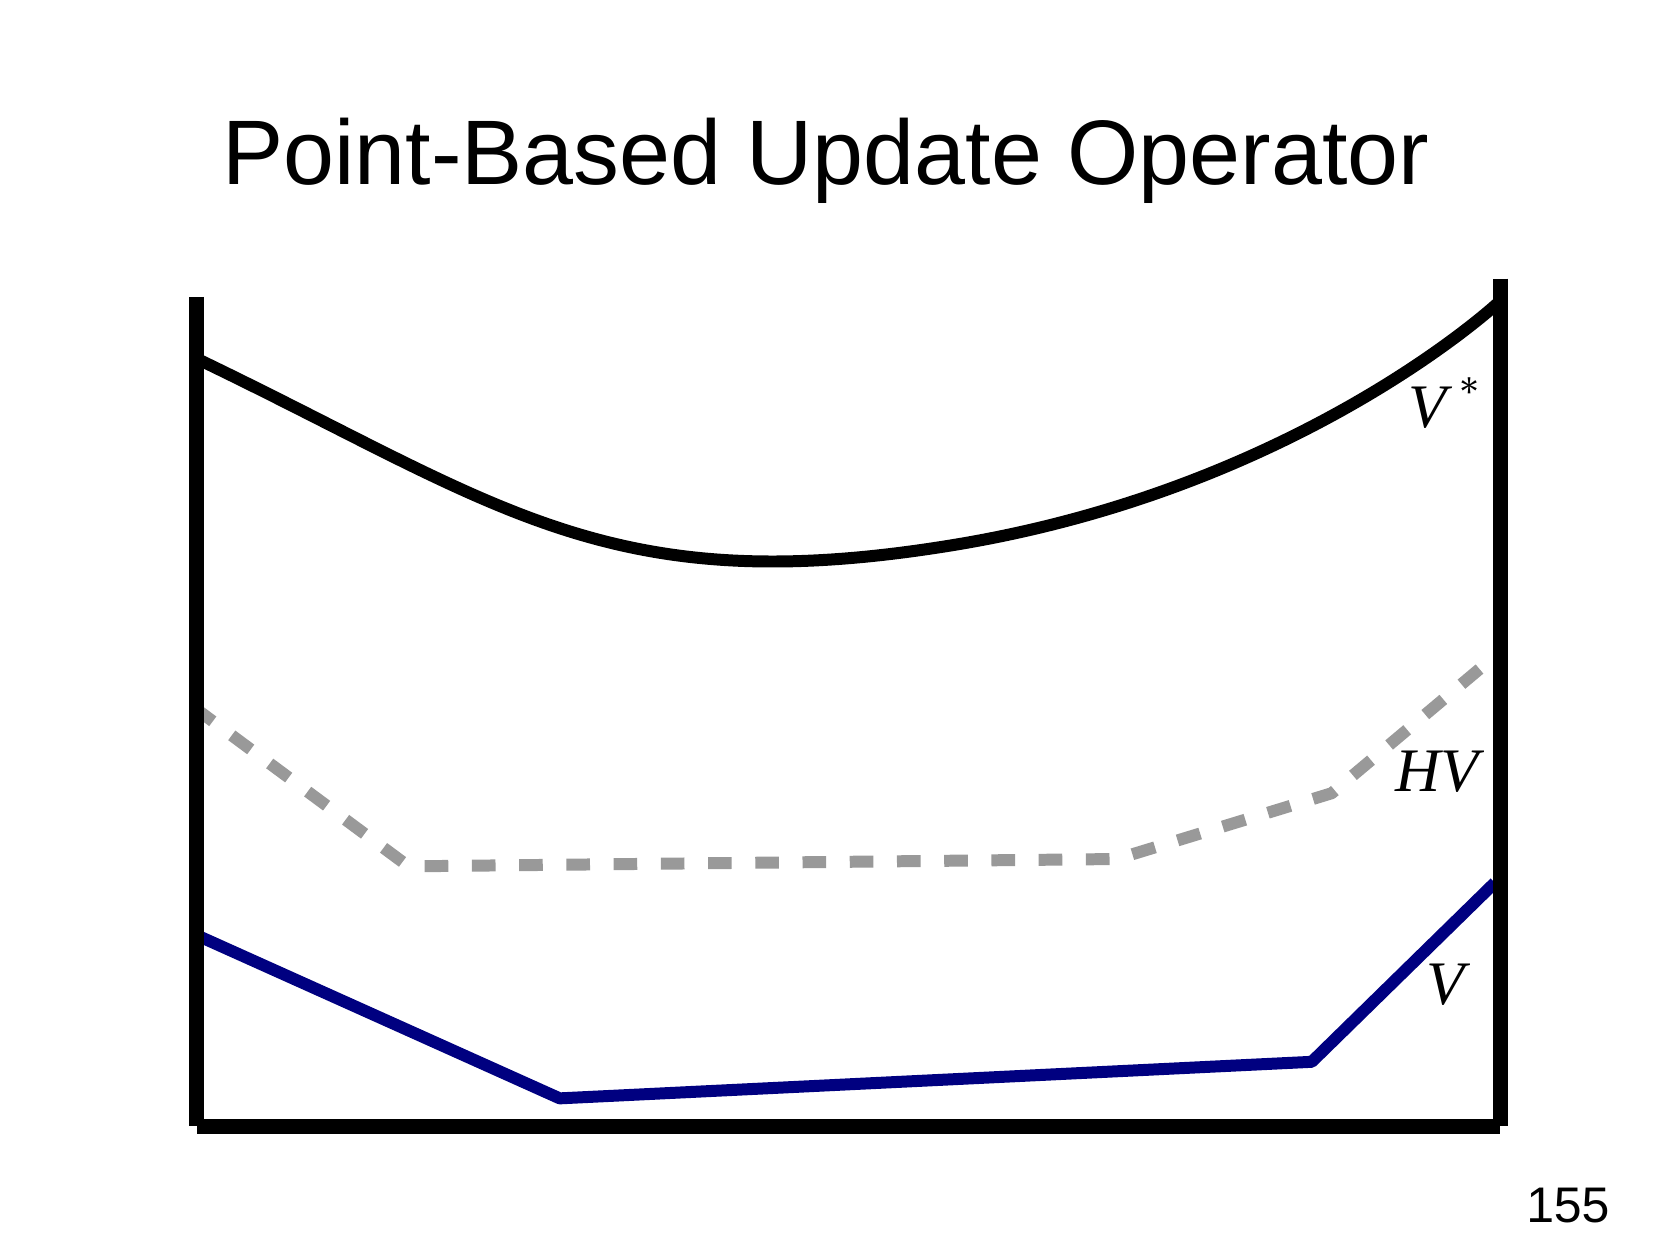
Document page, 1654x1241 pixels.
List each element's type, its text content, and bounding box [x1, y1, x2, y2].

title Point-Based Update Operator [82, 49, 1571, 257]
chart [1420, 948, 1470, 1017]
chart [1402, 363, 1489, 442]
chart [1384, 735, 1484, 805]
